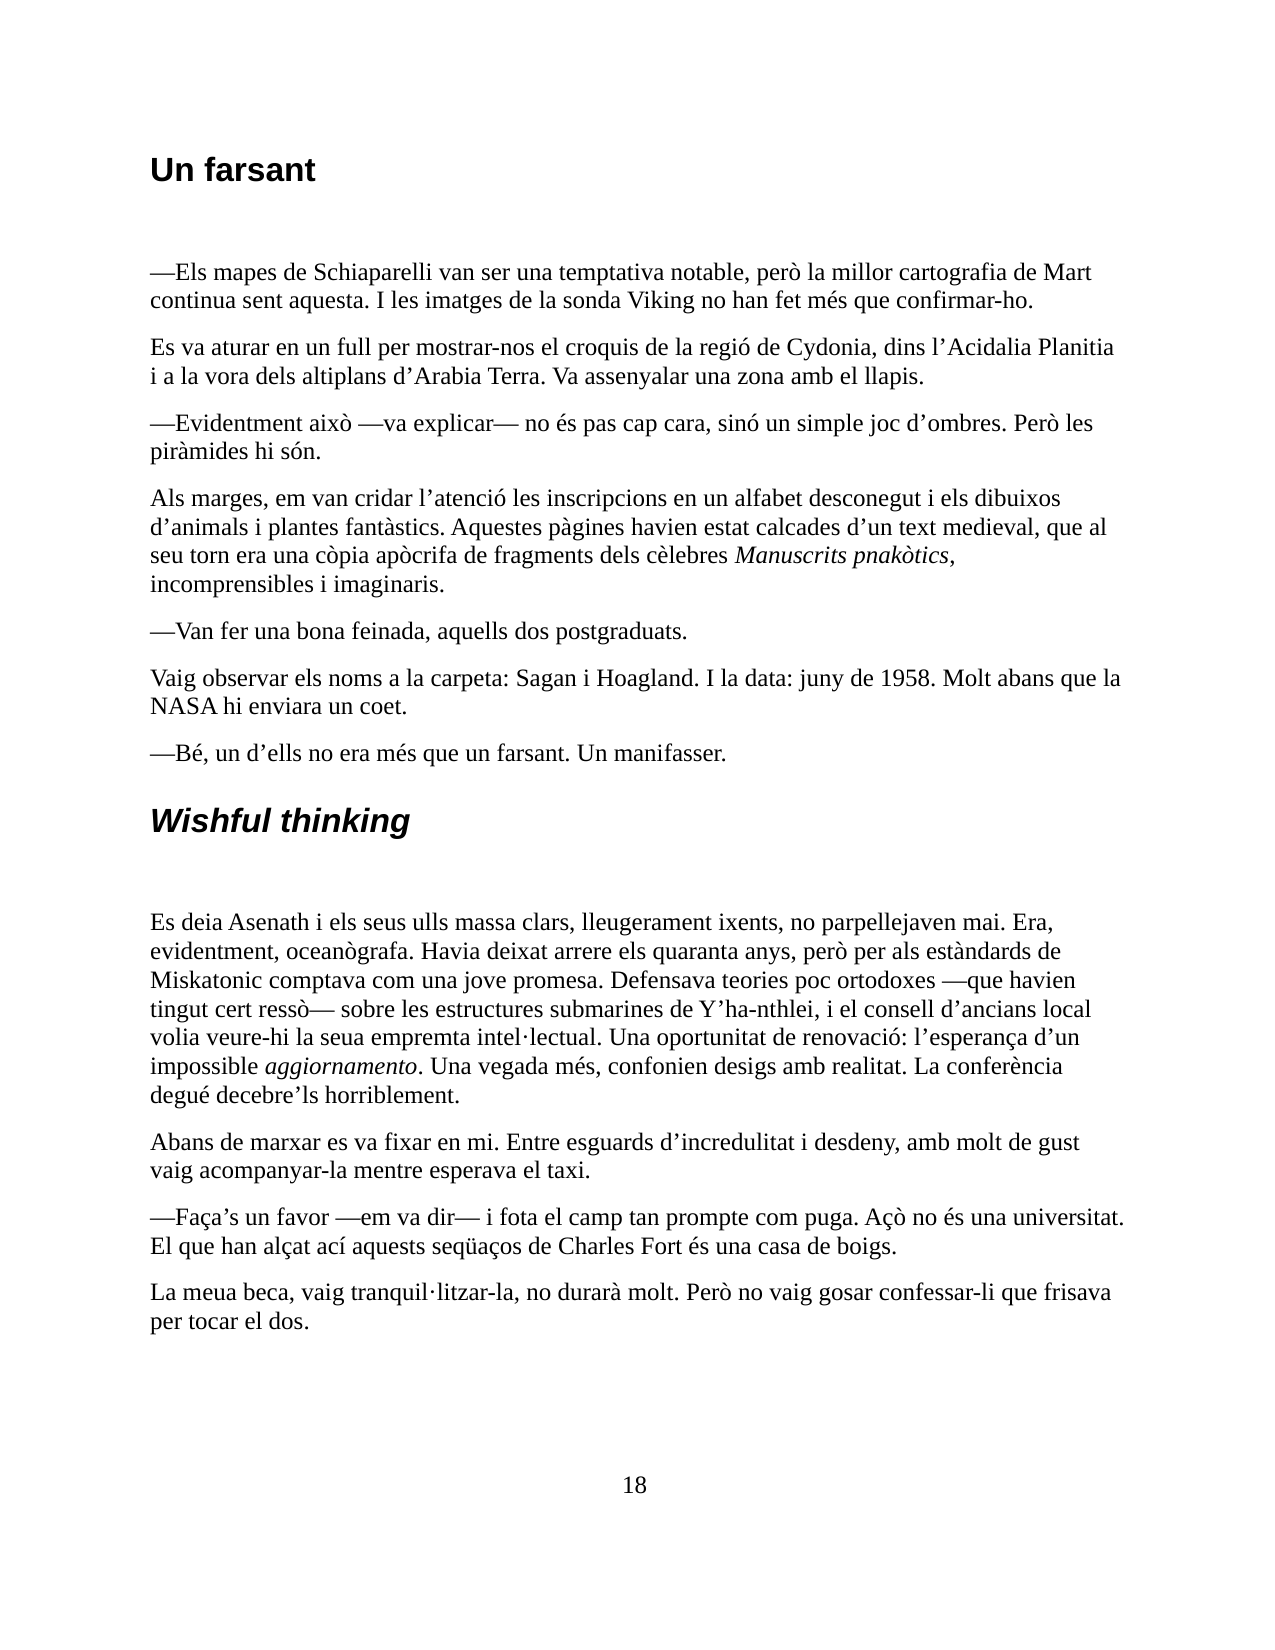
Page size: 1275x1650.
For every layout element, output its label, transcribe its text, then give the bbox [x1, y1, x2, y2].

text Es va aturar en un full per mostrar-nos el croquis de la regió de Cydonia, dins l’Acidalia Planitia i a la vora dels altiplans d’Arabia Terra. Va assenyalar una zona amb el llapis. [150, 332, 1125, 390]
subtitle Un farsant [150, 150, 1125, 189]
text —Evidentment això —va explicar— no és pas cap cara, sinó un simple joc d’ombres. Però les piràmides hi són. [150, 408, 1125, 465]
text Es deia Asenath i els seus ulls massa clars, lleugerament ixents, no parpellejaven mai. Era, evidentment, oceanògrafa. Havia deixat arrere els quaranta anys, però per als estàndards de Miskatonic comptava com una jove promesa. Defensava teories poc ortodoxes —que havien tingut cert ressò— sobre les estructures submarines de Y’ha-nthlei, i el consell d’ancians local volia veure-hi la seua empremta intel·lectual. Una oportunitat de renovació: l’esperança d’un impossible aggiornamento. Una vegada més, confonien desigs amb realitat. La conferència degué decebre’ls horriblement. [150, 907, 1125, 1109]
subtitle Wishful thinking [150, 801, 1125, 839]
text —Bé, un d’ells no era més que un farsant. Un manifasser. [150, 738, 1125, 767]
text —Faça’s un favor —em va dir— i fota el camp tan prompte com puga. Açò no és una universitat. El que han alçat ací aquests seqüaços de Charles Fort és una casa de boigs. [150, 1202, 1125, 1259]
text Als marges, em van cridar l’atenció les inscripcions en un alfabet desconegut i els dibuixos d’animals i plantes fantàstics. Aquestes pàgines havien estat calcades d’un text medieval, que al seu torn era una còpia apòcrifa de fragments dels cèlebres Manuscrits pnakòtics, incomprensibles i imaginaris. [150, 483, 1125, 598]
text Vaig observar els noms a la carpeta: Sagan i Hoagland. I la data: juny de 1958. Molt abans que la NASA hi enviara un coet. [150, 663, 1125, 720]
text —Els mapes de Schiaparelli van ser una temptativa notable, però la millor cartografia de Mart continua sent aquesta. I les imatges de la sonda Viking no han fet més que confirmar-ho. [150, 257, 1125, 314]
text —Van fer una bona feinada, aquells dos postgraduats. [150, 616, 1125, 645]
text La meua beca, vaig tranquil·litzar-la, no durarà molt. Però no vaig gosar confessar-li que frisava per tocar el dos. [150, 1277, 1125, 1335]
text Abans de marxar es va fixar en mi. Entre esguards d’incredulitat i desdeny, amb molt de gust vaig acompanyar-la mentre esperava el taxi. [150, 1127, 1125, 1184]
